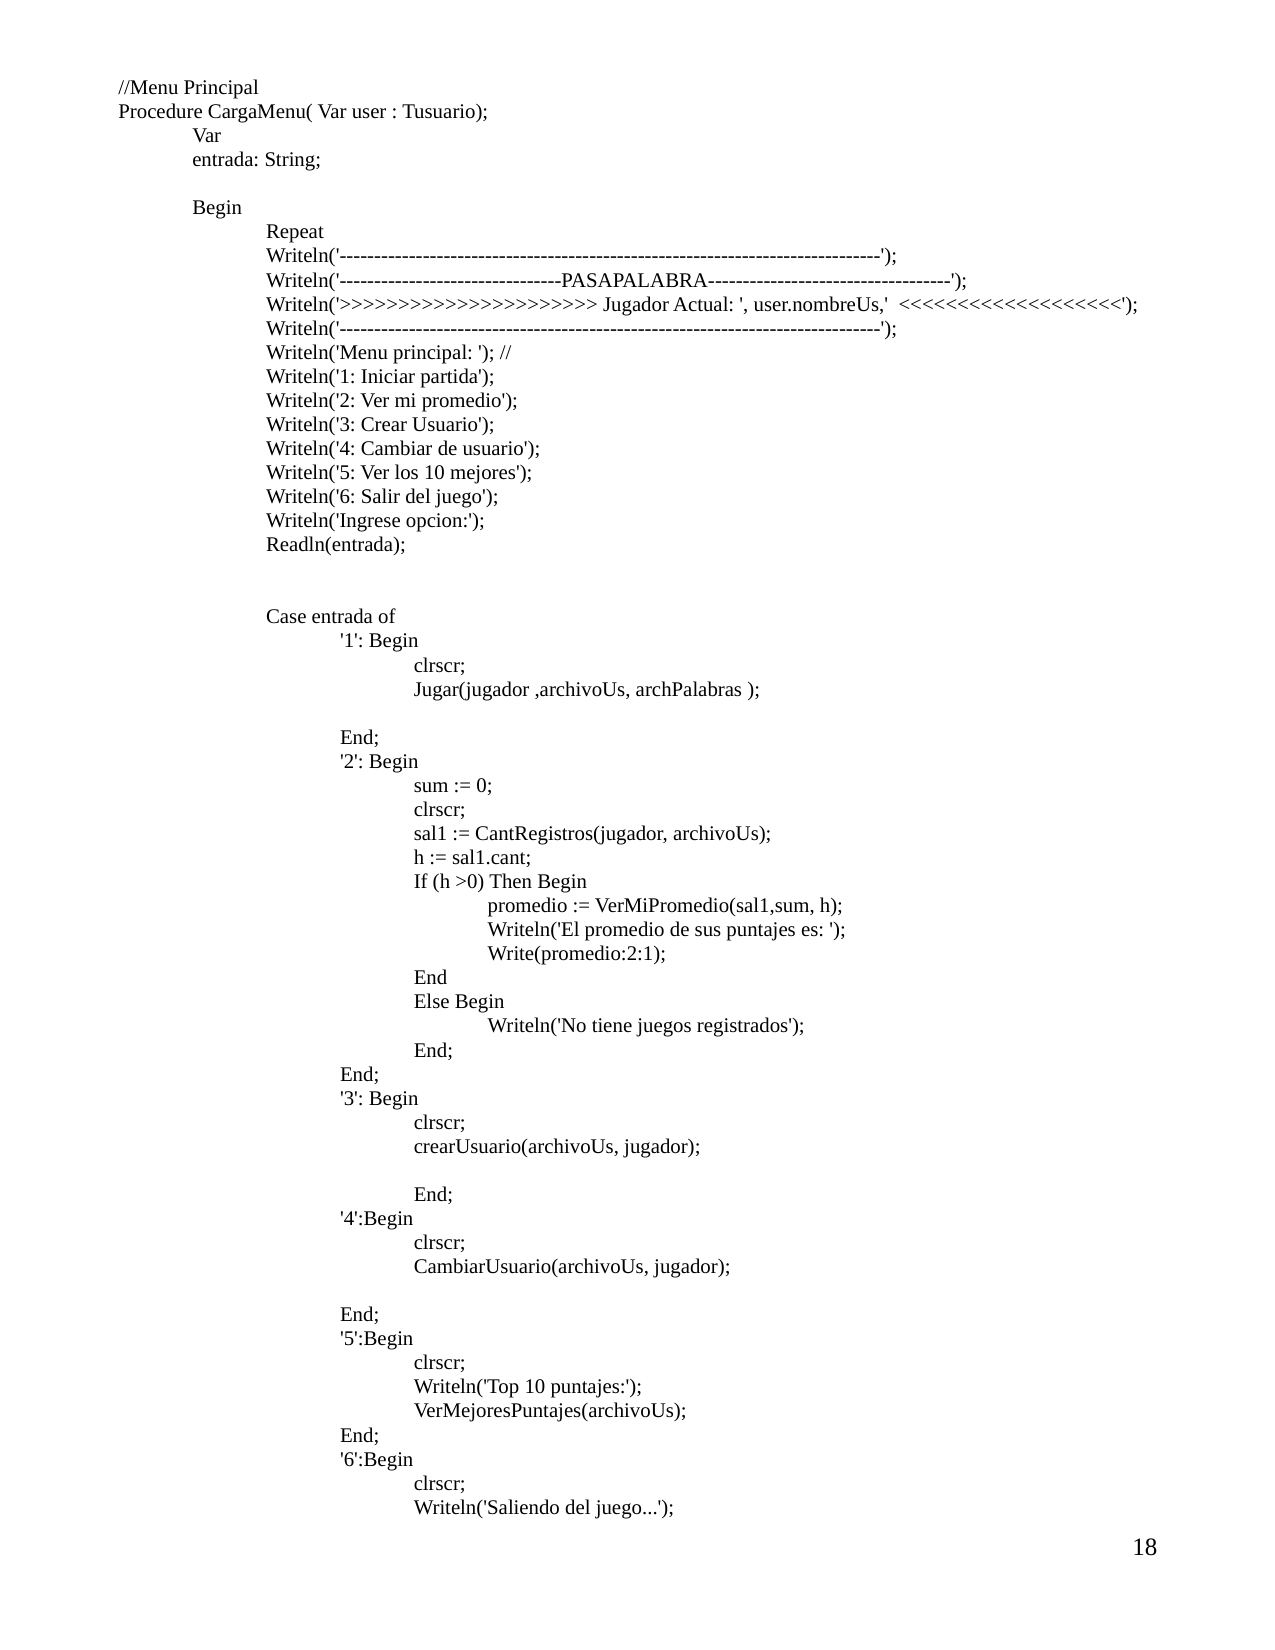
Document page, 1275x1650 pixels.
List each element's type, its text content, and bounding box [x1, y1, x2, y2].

text VerMejoresPuntajes(archivoUs); [118, 1398, 1157, 1422]
text Writeln('Ingrese opcion:'); [118, 508, 1157, 532]
text End; [118, 1037, 1157, 1062]
text If (h >0) Then Begin [118, 869, 1157, 893]
text clrscr; [118, 1471, 1157, 1495]
text Writeln('6: Salir del juego'); [118, 484, 1157, 508]
text Writeln('1: Iniciar partida'); [118, 364, 1157, 388]
text Begin [118, 195, 1157, 219]
text Var [118, 123, 1157, 147]
text '2': Begin [118, 749, 1157, 773]
text Case entrada of [118, 604, 1157, 628]
text Write(promedio:2:1); [118, 941, 1157, 965]
text Writeln('------------------------------------------------------------------------------'); [118, 316, 1157, 340]
text clrscr; [118, 1110, 1157, 1134]
text End; [118, 1062, 1157, 1086]
text clrscr; [118, 652, 1157, 677]
text clrscr; [118, 797, 1157, 821]
text CambiarUsuario(archivoUs, jugador); [118, 1254, 1157, 1278]
text Writeln('5: Ver los 10 mejores'); [118, 460, 1157, 484]
text Writeln('>>>>>>>>>>>>>>>>>>>>>> Jugador Actual: ', user.nombreUs,' <<<<<<<<<<<<<<<<<<<'); [118, 292, 1157, 316]
text End; [118, 1422, 1157, 1447]
text '4':Begin [118, 1206, 1157, 1230]
text '1': Begin [118, 628, 1157, 652]
text Writeln('------------------------------------------------------------------------------'); [118, 243, 1157, 267]
text Writeln('4: Cambiar de usuario'); [118, 436, 1157, 460]
text Readln(entrada); [118, 532, 1157, 556]
text clrscr; [118, 1350, 1157, 1374]
text //Menu Principal [118, 75, 1157, 99]
text Writeln('Saliendo del juego...'); [118, 1495, 1157, 1519]
text sum := 0; [118, 773, 1157, 797]
text h := sal1.cant; [118, 845, 1157, 869]
text Writeln('El promedio de sus puntajes es: '); [118, 917, 1157, 941]
text End; [118, 1302, 1157, 1326]
text Procedure CargaMenu( Var user : Tusuario); [118, 99, 1157, 123]
text '3': Begin [118, 1086, 1157, 1110]
text Writeln('3: Crear Usuario'); [118, 412, 1157, 436]
text Writeln('--------------------------------PASAPALABRA-----------------------------------'); [118, 267, 1157, 292]
text sal1 := CantRegistros(jugador, archivoUs); [118, 821, 1157, 845]
text '6':Begin [118, 1447, 1157, 1471]
text End; [118, 725, 1157, 749]
text Writeln('No tiene juegos registrados'); [118, 1013, 1157, 1037]
text clrscr; [118, 1230, 1157, 1254]
text Writeln('Top 10 puntajes:'); [118, 1374, 1157, 1398]
text entrada: String; [118, 147, 1157, 171]
text crearUsuario(archivoUs, jugador); [118, 1134, 1157, 1158]
text Writeln('Menu principal: '); // [118, 340, 1157, 364]
text Repeat [118, 219, 1157, 243]
text Writeln('2: Ver mi promedio'); [118, 388, 1157, 412]
text Else Begin [118, 989, 1157, 1013]
text Jugar(jugador ,archivoUs, archPalabras ); [118, 677, 1157, 701]
text '5':Begin [118, 1326, 1157, 1350]
text End; [118, 1182, 1157, 1206]
text End [118, 965, 1157, 989]
text promedio := VerMiPromedio(sal1,sum, h); [118, 893, 1157, 917]
